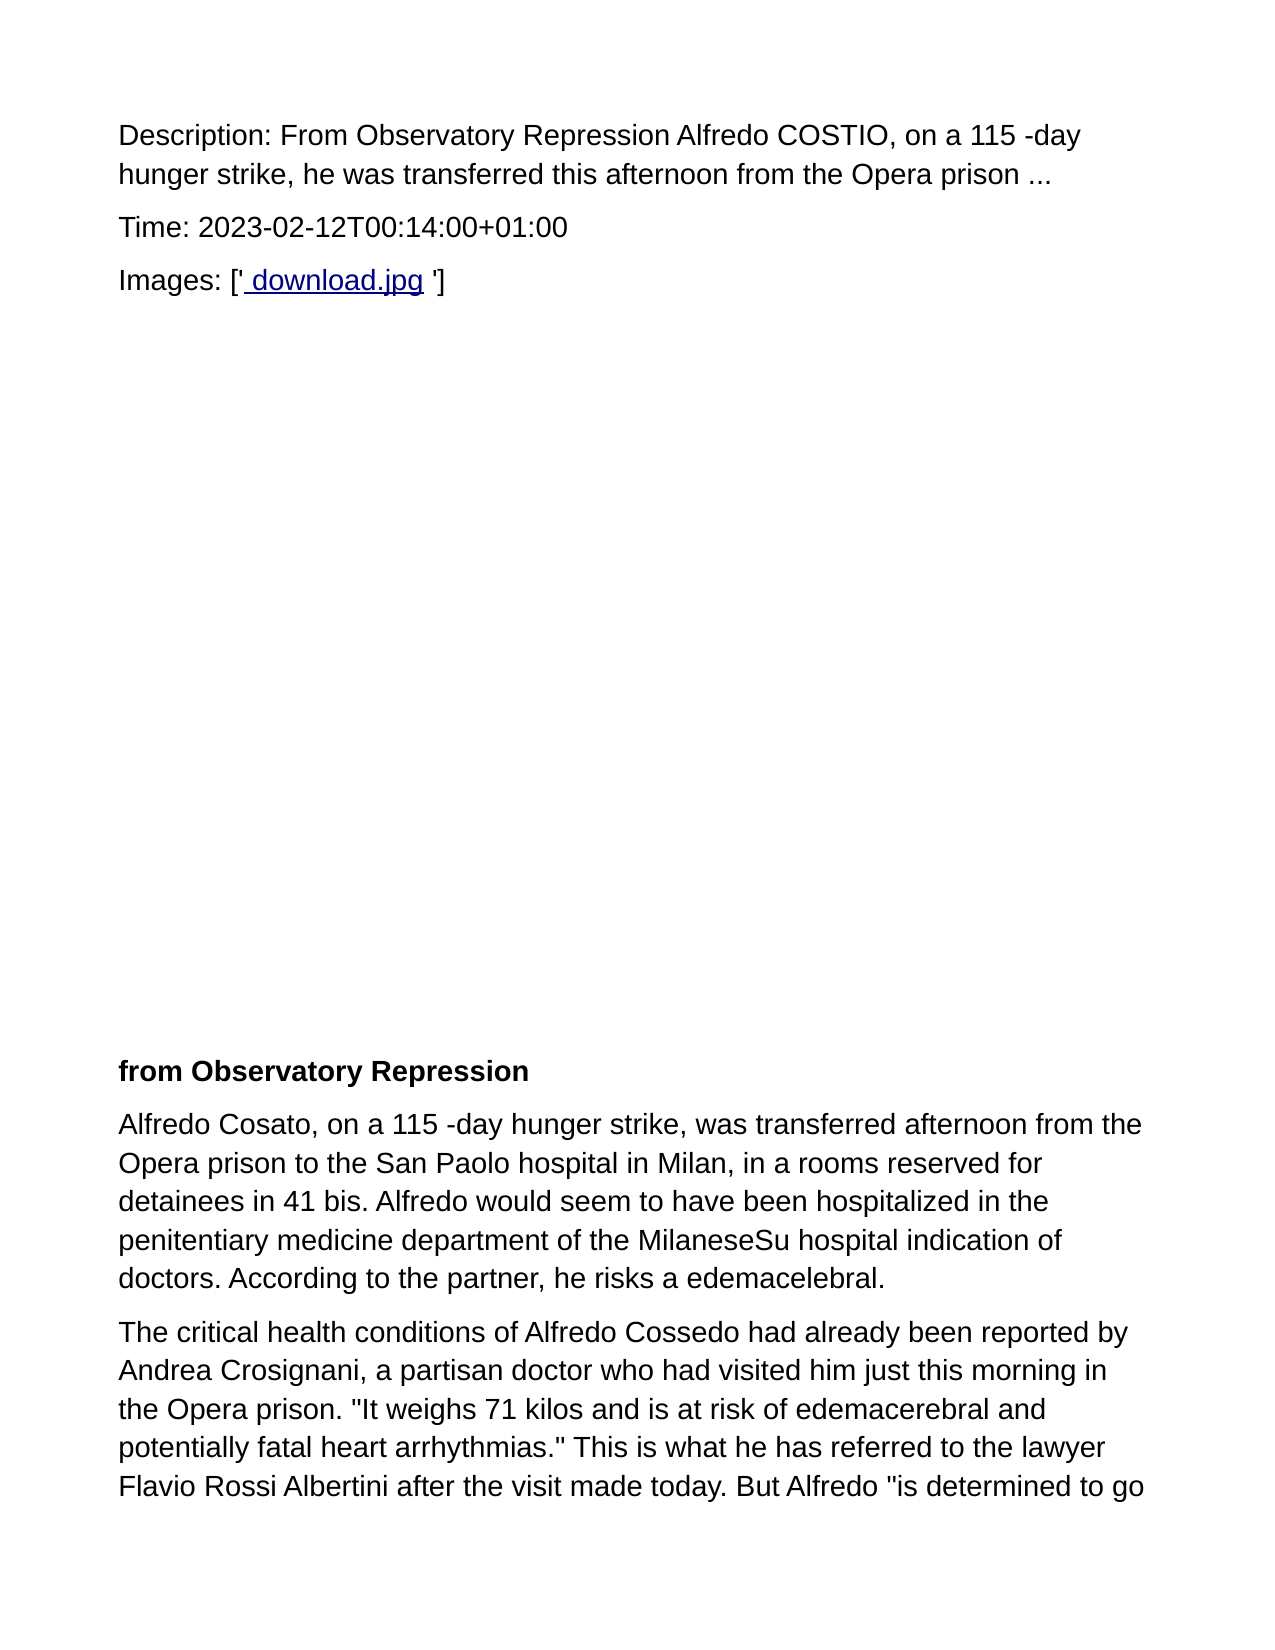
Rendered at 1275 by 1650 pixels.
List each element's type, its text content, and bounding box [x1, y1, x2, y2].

text The critical health conditions of Alfredo Cossedo had already been reported by Andrea Crosignani, a partisan doctor who had visited him just this morning in the Opera prison. "It weighs 71 kilos and is at risk of edemacerebral and potentially fatal heart arrhythmias." This is what he has referred to the lawyer Flavio Rossi Albertini after the visit made today. But Alfredo "is determined to go [118, 1314, 1157, 1502]
text from Observatory Repression [118, 1054, 1157, 1088]
text Time: 2023-02-12T00:14:00+01:00 [118, 210, 1157, 243]
text Images: [' download.jpg '] [118, 263, 1157, 296]
text Alfredo Cosato, on a 115 -day hunger strike, was transferred afternoon from the Opera prison to the San Paolo hospital in Milan, in a rooms reserved for detainees in 41 bis. Alfredo would seem to have been hospitalized in the penitentiary medicine department of the MilaneseSu hospital indication of doctors. According to the partner, he risks a edemacelebral. [118, 1107, 1157, 1295]
text Description: From Observatory Repression Alfredo COSTIO, on a 115 -day hunger strike, he was transferred this afternoon from the Opera prison ... [118, 118, 1157, 190]
